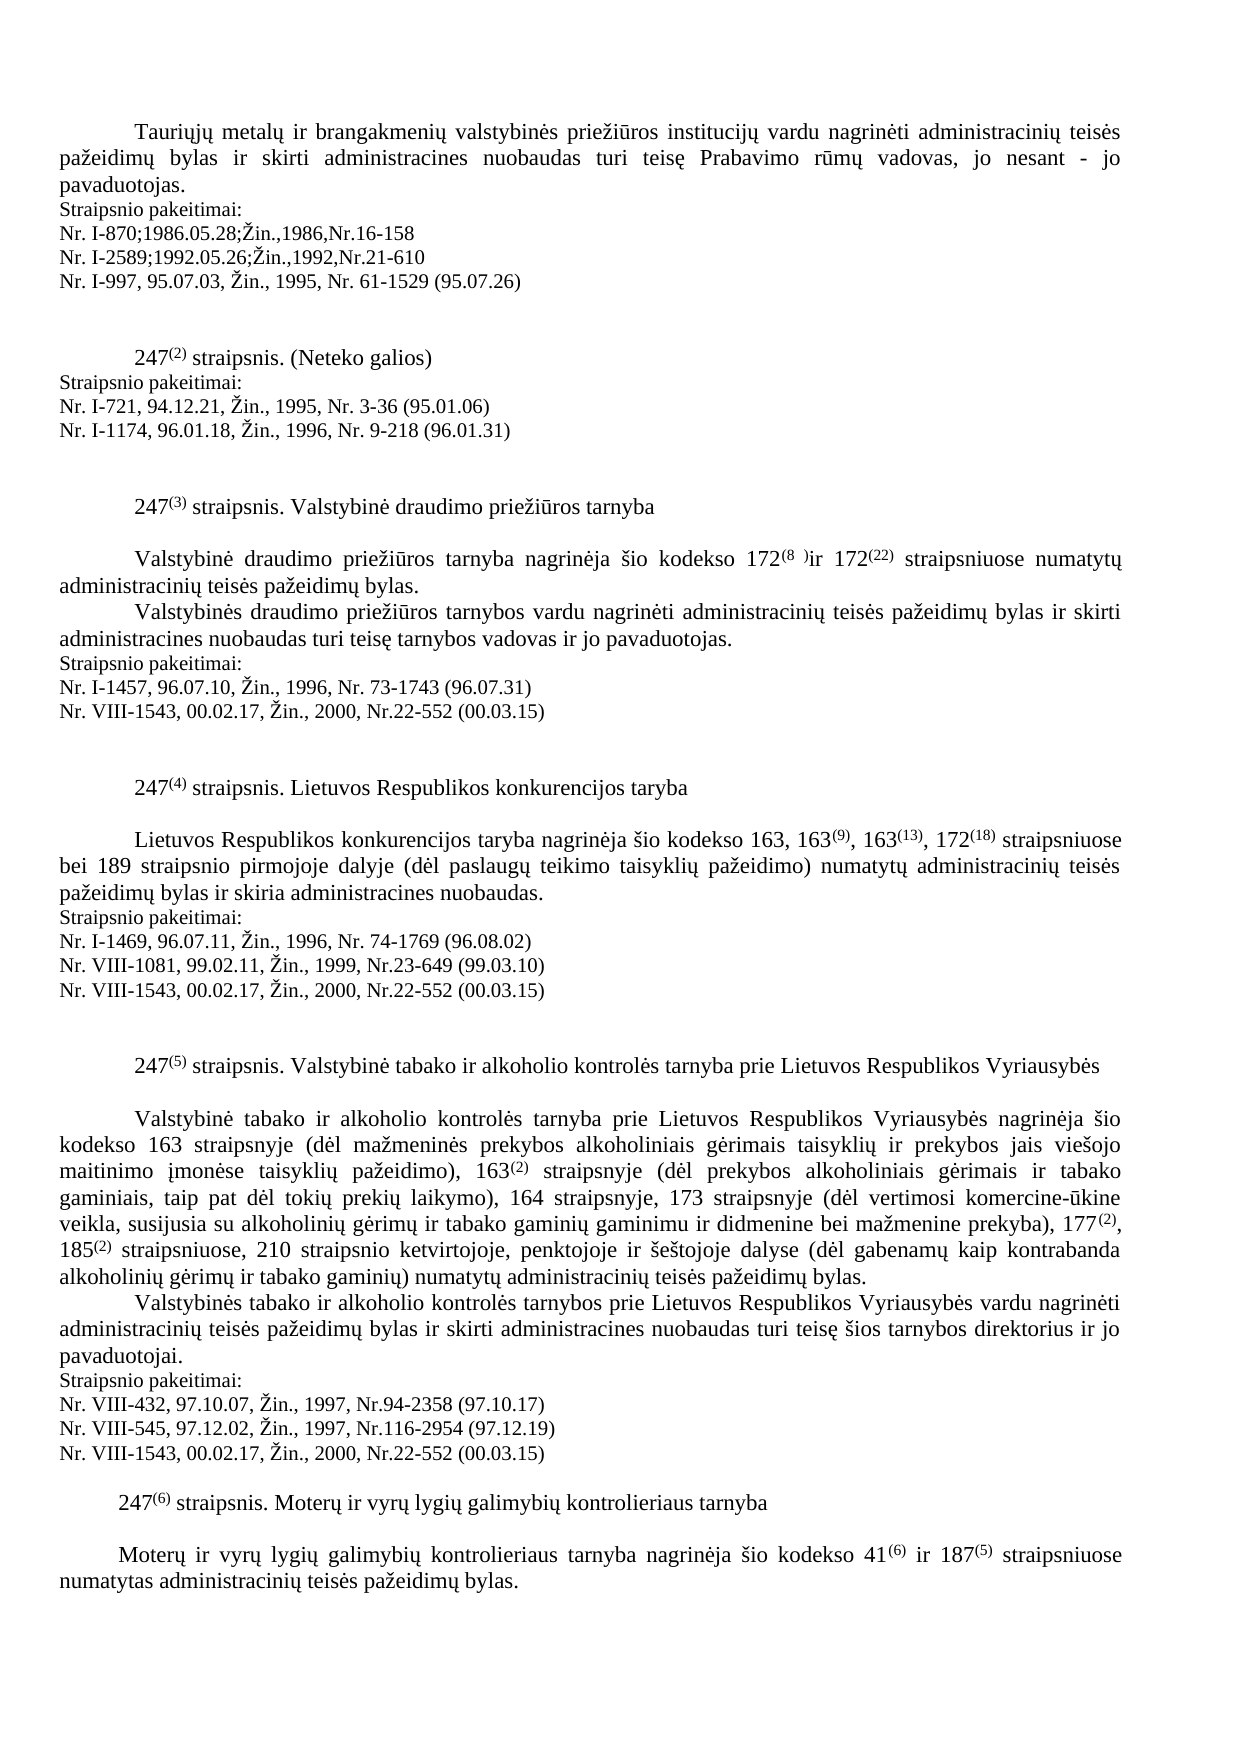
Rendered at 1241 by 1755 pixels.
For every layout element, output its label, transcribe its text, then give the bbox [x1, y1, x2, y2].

text Nr. I-1469, 96.07.11, Žin., 1996, Nr. 74-1769 (96.08.02) [59, 929, 1122, 953]
text Valstybinės tabako ir alkoholio kontrolės tarnybos prie Lietuvos Respublikos Vyriausybės vardu nagrinėti administracinių teisės pažeidimų bylas ir skirti administracines nuobaudas turi teisę šios tarnybos direktorius ir jo pavaduotojai. [59, 1289, 1122, 1368]
text Nr. I-2589;1992.05.26;Žin.,1992,Nr.21-610 [59, 245, 1122, 269]
text Nr. I-721, 94.12.21, Žin., 1995, Nr. 3-36 (95.01.06) [59, 394, 1122, 418]
text 247(6) straipsnis. Moterų ir vyrų lygių galimybių kontrolieriaus tarnyba [59, 1488, 1122, 1515]
text 247(4) straipsnis. Lietuvos Respublikos konkurencijos taryba [59, 773, 1122, 800]
text Straipsnio pakeitimai: [59, 905, 1122, 929]
text Nr. I-1457, 96.07.10, Žin., 1996, Nr. 73-1743 (96.07.31) [59, 675, 1122, 699]
text Nr. VIII-432, 97.10.07, Žin., 1997, Nr.94-2358 (97.10.17) [59, 1392, 1122, 1416]
text Nr. I-1174, 96.01.18, Žin., 1996, Nr. 9-218 (96.01.31) [59, 418, 1122, 442]
text 247(3) straipsnis. Valstybinė draudimo priežiūros tarnyba [59, 493, 1122, 519]
text Valstybinė draudimo priežiūros tarnyba nagrinėja šio kodekso 172(8 )ir 172(22) straipsniuose numatytų administracinių teisės pažeidimų bylas. [59, 546, 1122, 598]
text Nr. VIII-545, 97.12.02, Žin., 1997, Nr.116-2954 (97.12.19) [59, 1416, 1122, 1440]
text Valstybinės draudimo priežiūros tarnybos vardu nagrinėti administracinių teisės pažeidimų bylas ir skirti administracines nuobaudas turi teisę tarnybos vadovas ir jo pavaduotojas. [59, 598, 1122, 651]
text Lietuvos Respublikos konkurencijos taryba nagrinėja šio kodekso 163, 163(9), 163(13), 172(18) straipsniuose bei 189 straipsnio pirmojoje dalyje (dėl paslaugų teikimo taisyklių pažeidimo) numatytų administracinių teisės pažeidimų bylas ir skiria administracines nuobaudas. [59, 826, 1122, 905]
text Nr. VIII-1543, 00.02.17, Žin., 2000, Nr.22-552 (00.03.15) [59, 1440, 1122, 1464]
text Nr. I-997, 95.07.03, Žin., 1995, Nr. 61-1529 (95.07.26) [59, 269, 1122, 293]
text Nr. VIII-1543, 00.02.17, Žin., 2000, Nr.22-552 (00.03.15) [59, 977, 1122, 1002]
text Nr. I-870;1986.05.28;Žin.,1986,Nr.16-158 [59, 221, 1122, 245]
text Tauriųjų metalų ir brangakmenių valstybinės priežiūros institucijų vardu nagrinėti administracinių teisės pažeidimų bylas ir skirti administracines nuobaudas turi teisę Prabavimo rūmų vadovas, jo nesant - jo pavaduotojas. [59, 118, 1122, 197]
text 247(2) straipsnis. (Neteko galios) [59, 344, 1122, 370]
text Moterų ir vyrų lygių galimybių kontrolieriaus tarnyba nagrinėja šio kodekso 41(6) ir 187(5) straipsniuose numatytas administracinių teisės pažeidimų bylas. [59, 1541, 1122, 1594]
text Straipsnio pakeitimai: [59, 370, 1122, 394]
text Nr. VIII-1543, 00.02.17, Žin., 2000, Nr.22-552 (00.03.15) [59, 699, 1122, 723]
text Straipsnio pakeitimai: [59, 197, 1122, 221]
text Straipsnio pakeitimai: [59, 1368, 1122, 1392]
text Valstybinė tabako ir alkoholio kontrolės tarnyba prie Lietuvos Respublikos Vyriausybės nagrinėja šio kodekso 163 straipsnyje (dėl mažmeninės prekybos alkoholiniais gėrimais taisyklių ir prekybos jais viešojo maitinimo įmonėse taisyklių pažeidimo), 163(2) straipsnyje (dėl prekybos alkoholiniais gėrimais ir tabako gaminiais, taip pat dėl tokių prekių laikymo), 164 straipsnyje, 173 straipsnyje (dėl vertimosi komercine-ūkine veikla, susijusia su alkoholinių gėrimų ir tabako gaminių gaminimu ir didmenine bei mažmenine prekyba), 177(2), 185(2) straipsniuose, 210 straipsnio ketvirtojoje, penktojoje ir šeštojoje dalyse (dėl gabenamų kaip kontrabanda alkoholinių gėrimų ir tabako gaminių) numatytų administracinių teisės pažeidimų bylas. [59, 1105, 1122, 1289]
text 247(5) straipsnis. Valstybinė tabako ir alkoholio kontrolės tarnyba prie Lietuvos Respublikos Vyriausybės [134, 1052, 1122, 1078]
text Nr. VIII-1081, 99.02.11, Žin., 1999, Nr.23-649 (99.03.10) [59, 953, 1122, 977]
text Straipsnio pakeitimai: [59, 651, 1122, 675]
